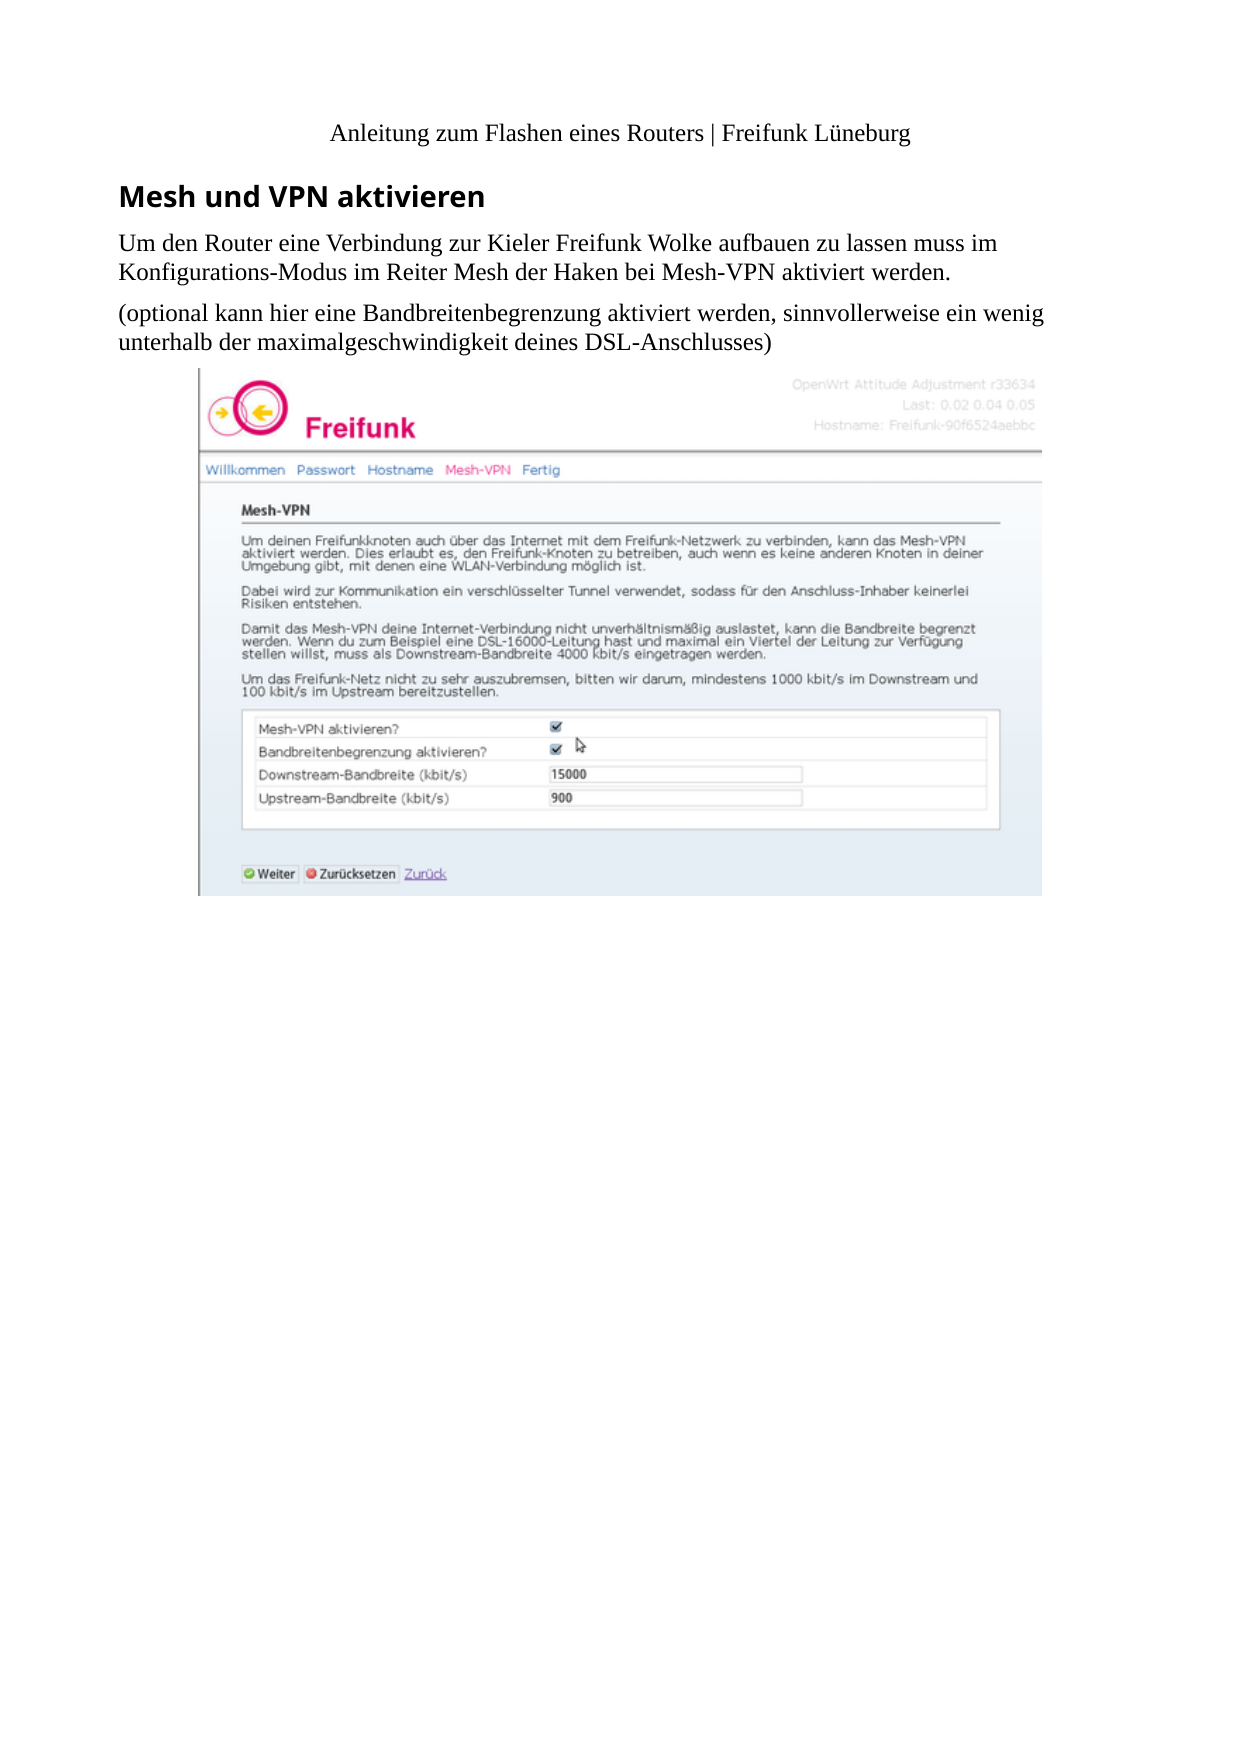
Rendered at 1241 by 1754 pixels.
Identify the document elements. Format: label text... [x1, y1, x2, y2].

picture [198, 368, 1043, 896]
text (optional kann hier eine Bandbreitenbegrenzung aktiviert werden, sinnvollerweise ein wenig unterhalb der maximalgeschwindigkeit deines DSL-Anschlusses) [118, 298, 1122, 356]
text Um den Router eine Verbindung zur Kieler Freifunk Wolke aufbauen zu lassen muss im Konfigurations-Modus im Reiter Mesh der Haken bei Mesh-VPN aktiviert werden. [118, 228, 1122, 286]
subtitle Mesh und VPN aktivieren [118, 176, 1122, 216]
